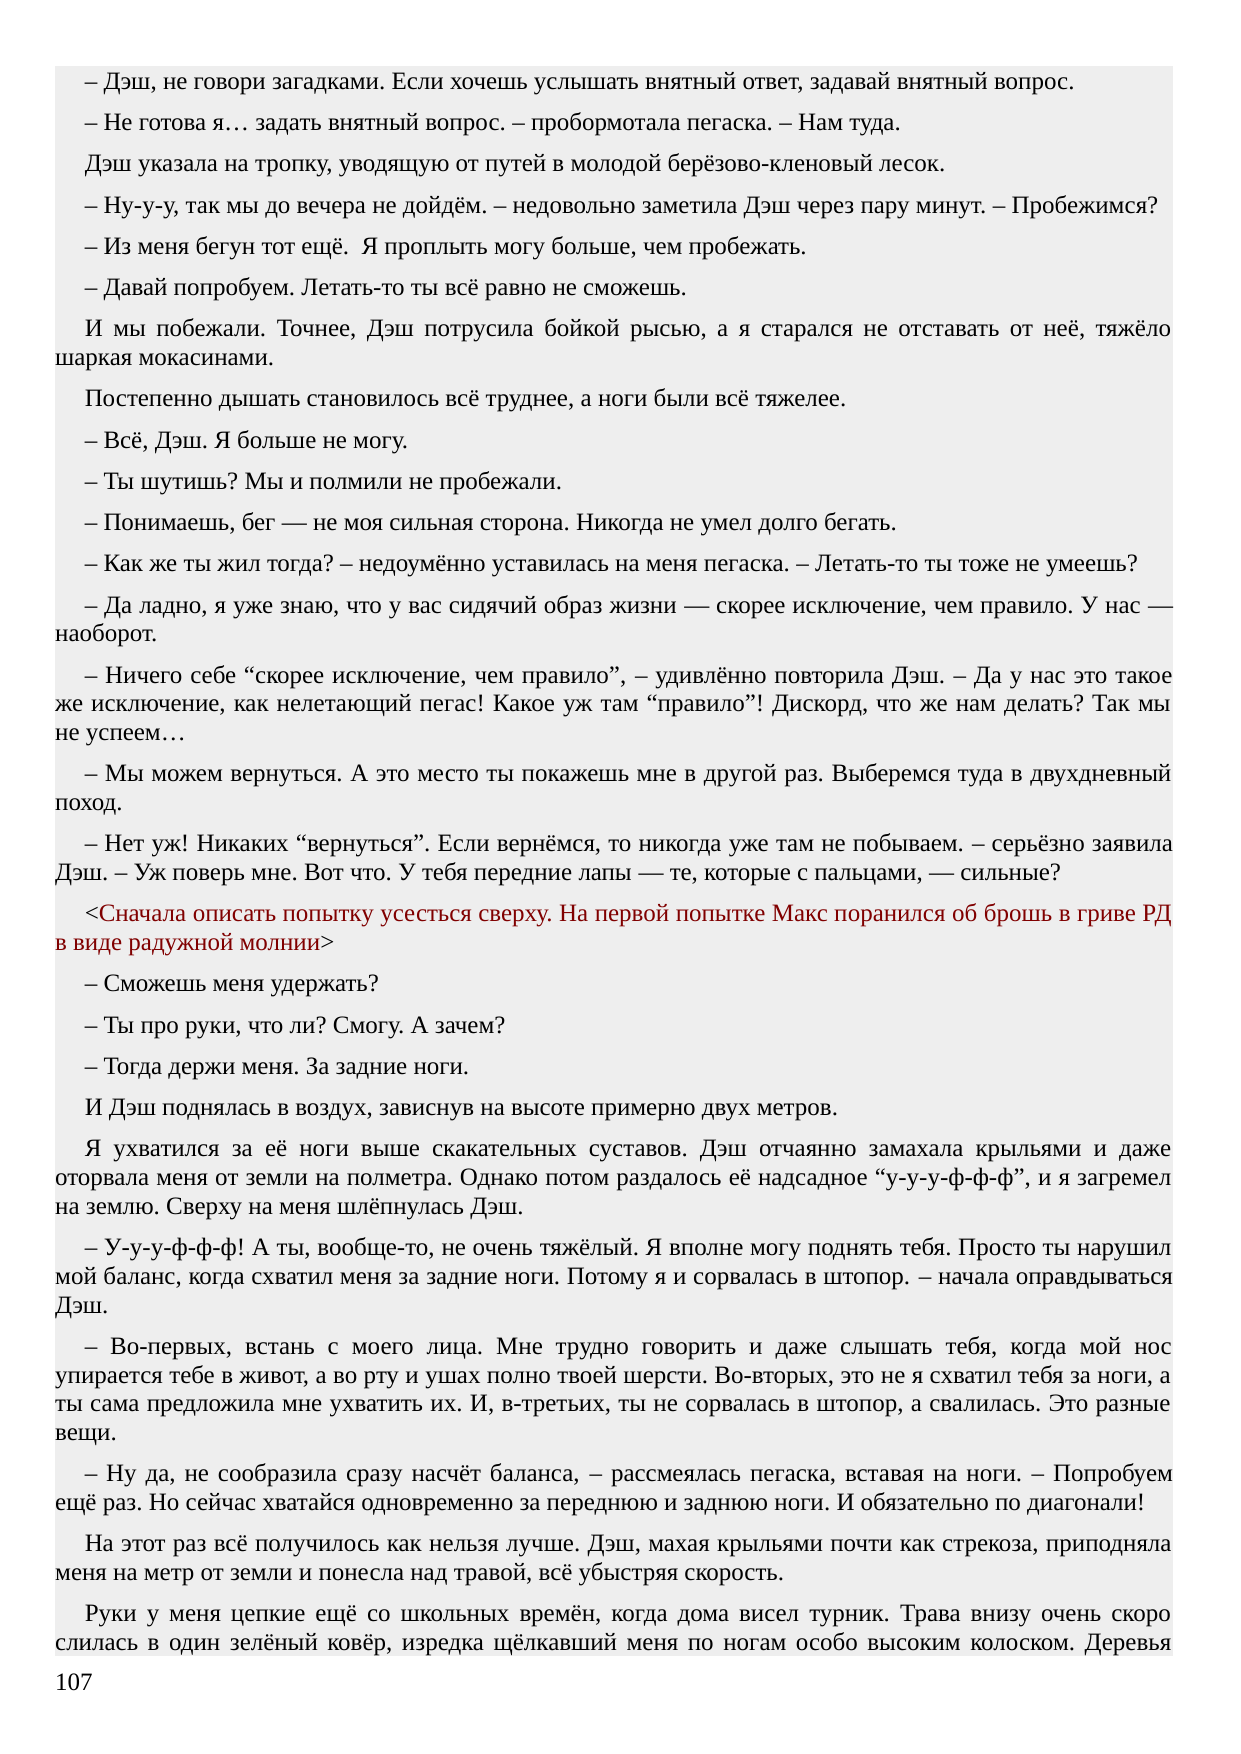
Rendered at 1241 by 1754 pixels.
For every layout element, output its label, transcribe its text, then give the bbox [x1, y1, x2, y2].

text – Да ладно, я уже знаю, что у вас сидячий образ жизни — скорее исключение, чем правило. У нас — наоборот. [55, 590, 1173, 647]
text – Ты про руки, что ли? Смогу. А зачем? [55, 1010, 1173, 1038]
text – Из меня бегун тот ещё. Я проплыть могу больше, чем пробежать. [55, 231, 1173, 260]
text – Ну-у-у, так мы до вечера не дойдём. – недовольно заметила Дэш через пару минут. – Пробежимся? [55, 190, 1173, 218]
text – Как же ты жил тогда? – недоумённо уставилась на меня пегаска. – Летать-то ты тоже не умеешь? [55, 548, 1173, 577]
text – Мы можем вернуться. А это место ты покажешь мне в другой раз. Выберемся туда в двухдневный поход. [55, 758, 1173, 816]
text И мы побежали. Точнее, Дэш потрусила бойкой рысью, а я старался не отставать от неё, тяжёло шаркая мокасинами. [55, 313, 1173, 371]
text – Ничего себе “скорее исключение, чем правило”, – удивлённо повторила Дэш. – Да у нас это такое же исключение, как нелетающий пегас! Какое уж там “правило”! Дискорд, что же нам делать? Так мы не успеем… [55, 660, 1173, 746]
text – У-у-у-ф-ф-ф! А ты, вообще-то, не очень тяжёлый. Я вполне могу поднять тебя. Просто ты нарушил мой баланс, когда схватил меня за задние ноги. Потому я и сорвалась в штопор. – начала оправдываться Дэш. [55, 1232, 1173, 1318]
text – Понимаешь, бег — не моя сильная сторона. Никогда не умел долго бегать. [55, 507, 1173, 536]
text – Нет уж! Никаких “вернуться”. Если вернёмся, то никогда уже там не побываем. – серьёзно заявила Дэш. – Уж поверь мне. Вот что. У тебя передние лапы — те, которые с пальцами, — сильные? [55, 828, 1173, 886]
text Я ухватился за её ноги выше скакательных суставов. Дэш отчаянно замахала крыльями и даже оторвала меня от земли на полметра. Однако потом раздалось её надсадное “у-у-у-ф-ф-ф”, и я загремел на землю. Сверху на меня шлёпнулась Дэш. [55, 1133, 1173, 1220]
text На этот раз всё получилось как нельзя лучше. Дэш, махая крыльями почти как стрекоза, приподняла меня на метр от земли и понесла над травой, всё убыстряя скорость. [55, 1528, 1173, 1586]
text Дэш указала на тропку, уводящую от путей в молодой берёзово-кленовый лесок. [55, 148, 1173, 177]
text – Тогда держи меня. За задние ноги. [55, 1051, 1173, 1080]
text – Ну да, не сообразила сразу насчёт баланса, – рассмеялась пегаска, вставая на ноги. – Попробуем ещё раз. Но сейчас хватайся одновременно за переднюю и заднюю ноги. И обязательно по диагонали! [55, 1458, 1173, 1516]
text И Дэш поднялась в воздух, зависнув на высоте примерно двух метров. [55, 1092, 1173, 1121]
text – Давай попробуем. Летать-то ты всё равно не сможешь. [55, 272, 1173, 301]
text – Не готова я… задать внятный вопрос. – пробормотала пегаска. – Нам туда. [55, 107, 1173, 136]
text – Во-первых, встань с моего лица. Мне трудно говорить и даже слышать тебя, когда мой нос упирается тебе в живот, а во рту и ушах полно твоей шерсти. Во-вторых, это не я схватил тебя за ноги, а ты сама предложила мне ухватить их. И, в-третьих, ты не сорвалась в штопор, а свалилась. Это разные вещи. [55, 1331, 1173, 1446]
text Руки у меня цепкие ещё со школьных времён, когда дома висел турник. Трава внизу очень скоро слилась в один зелёный ковёр, изредка щёлкавший меня по ногам особо высоким колоском. Деревья [55, 1598, 1173, 1656]
text <Cначала описать попытку усесться сверху. На первой попытке Макс поранился об брошь в гриве РД в виде радужной молнии> [55, 898, 1173, 956]
text – Ты шутишь? Мы и полмили не пробежали. [55, 466, 1173, 495]
text – Дэш, не говори загадками. Если хочешь услышать внятный ответ, задавай внятный вопрос. [55, 66, 1173, 95]
text – Сможешь меня удержать? [55, 968, 1173, 997]
text – Всё, Дэш. Я больше не могу. [55, 425, 1173, 453]
text Постепенно дышать становилось всё труднее, а ноги были всё тяжелее. [55, 383, 1173, 412]
